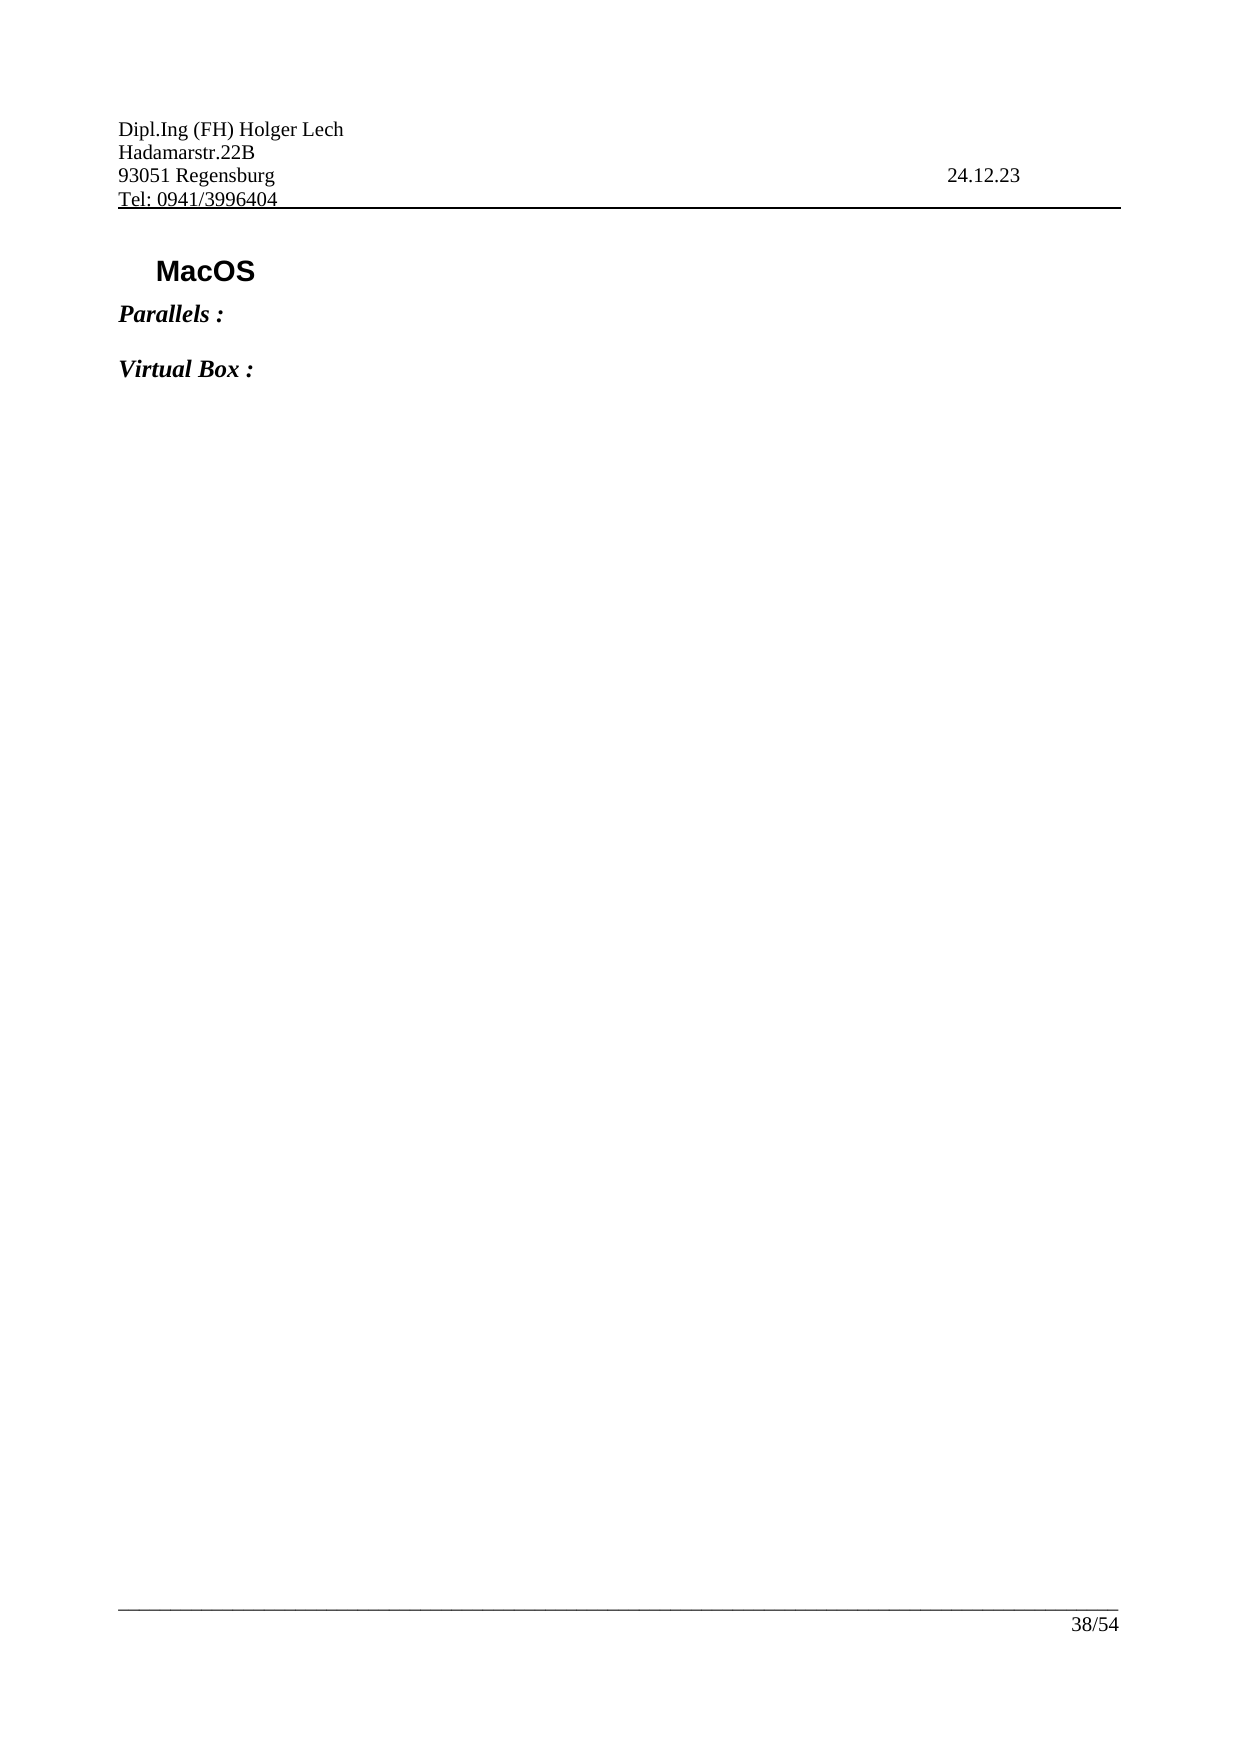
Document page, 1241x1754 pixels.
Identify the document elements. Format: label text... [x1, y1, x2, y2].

text Virtual Box : [118, 355, 1122, 383]
text Parallels : [118, 300, 1122, 328]
subtitle MacOS [118, 255, 1122, 287]
